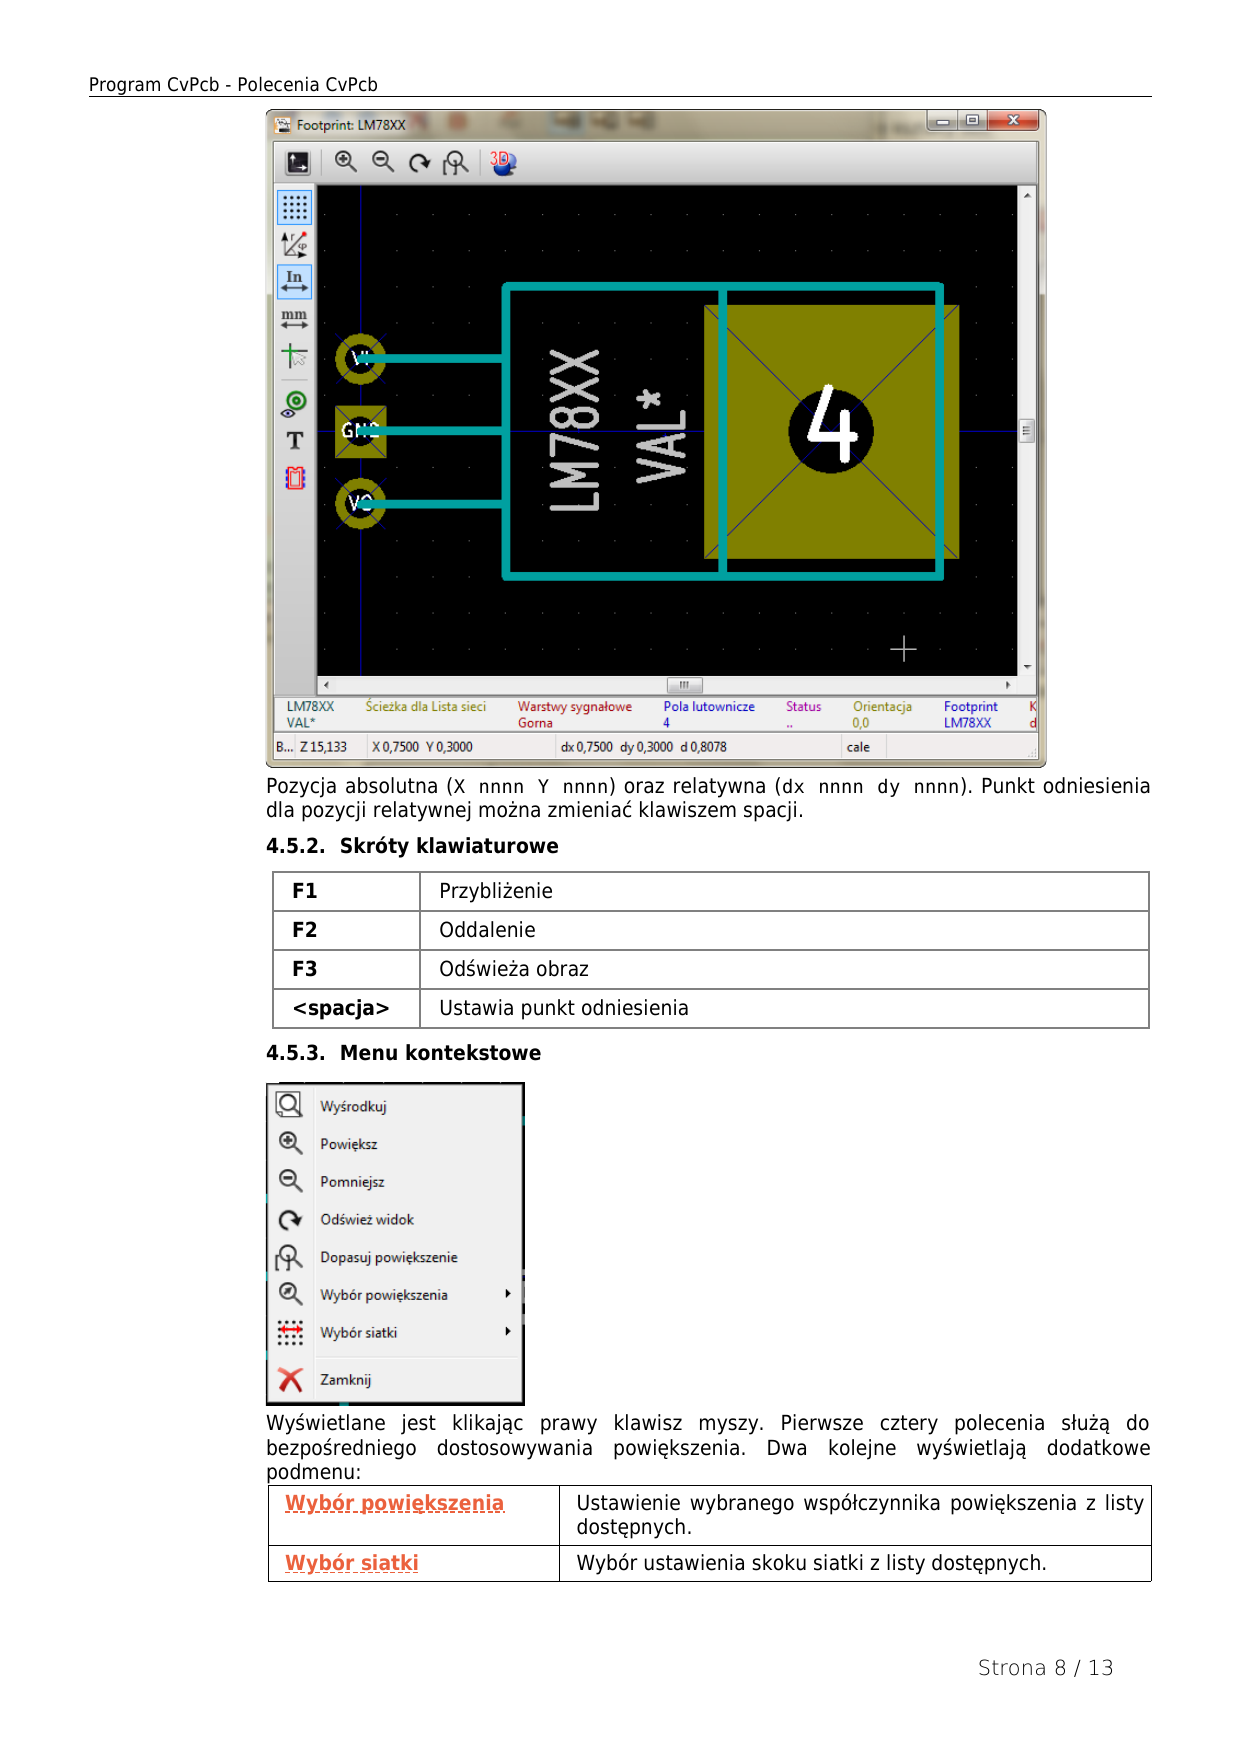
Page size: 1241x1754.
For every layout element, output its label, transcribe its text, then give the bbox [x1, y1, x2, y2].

table_cell Wybór ustawienia skoku siatki z listy dostępnych. [560, 1546, 1151, 1581]
table_cell Oddalenie [421, 912, 1148, 949]
subtitle Menu kontekstowe [266, 1041, 1152, 1065]
table_cell Wybór siatki [269, 1546, 559, 1581]
text Pozycja absolutna (X nnnn Y nnnn) oraz relatywna (dx nnnn dy nnnn). Punkt odniesienia dla pozycji relatywnej można zmieniać klawiszem spacji. [266, 774, 1152, 823]
subtitle Skróty klawiaturowe [266, 834, 1152, 859]
table_header F1 [274, 873, 419, 910]
table_header Wybór powiększenia [269, 1486, 559, 1545]
picture [265, 1082, 525, 1406]
table_cell Ustawia punkt odniesienia [421, 990, 1148, 1027]
table_cell <spacja> [274, 990, 419, 1027]
table_header Ustawienie wybranego współczynnika powiększenia z listy dostępnych. [560, 1486, 1151, 1545]
picture [265, 109, 1047, 768]
table_cell Odświeża obraz [421, 951, 1148, 988]
table_cell F3 [274, 951, 419, 988]
text Wyświetlane jest klikając prawy klawisz myszy. Pierwsze cztery polecenia służą do bezpośredniego dostosowywania powiększenia. Dwa kolejne wyświetlają dodatkowe podmenu: [266, 1411, 1152, 1485]
table_header Przybliżenie [421, 873, 1148, 910]
table_cell F2 [274, 912, 419, 949]
